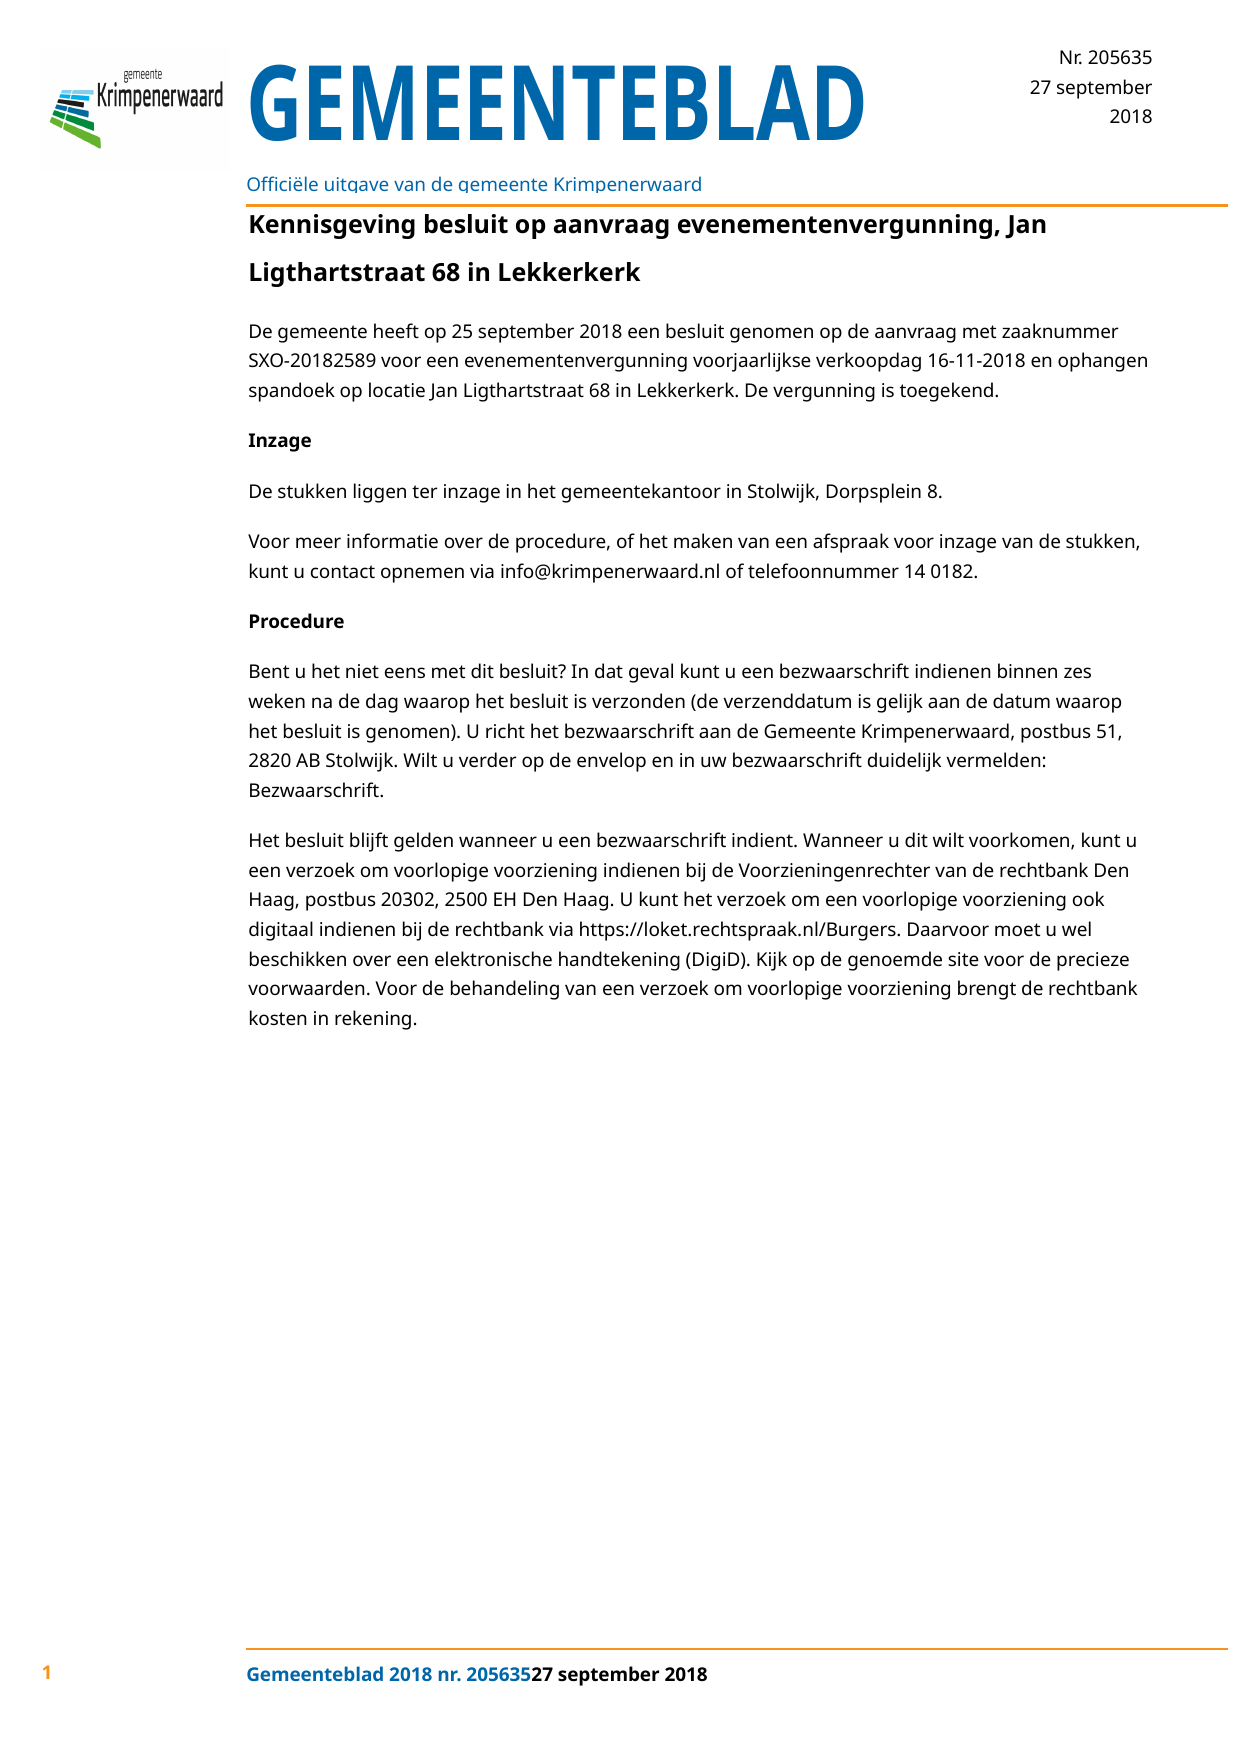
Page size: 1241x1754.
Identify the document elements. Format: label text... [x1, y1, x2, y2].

text De stukken liggen ter inzage in het gemeentekantoor in Stolwijk, Dorpsplein 8. [248, 478, 1152, 504]
text Kennisgeving besluit op aanvraag evenementenvergunning, Jan Ligthartstraat 68 in Lekkerkerk [248, 207, 1152, 288]
text Procedure [248, 608, 1152, 634]
picture [41, 47, 231, 172]
text Voor meer informatie over de procedure, of het maken van een afspraak voor inzage van de stukken, kunt u contact opnemen via info@krimpenerwaard.nl of telefoonnummer 14 0182. [248, 528, 1152, 584]
text Het besluit blijft gelden wanneer u een bezwaarschrift indient. Wanneer u dit wilt voorkomen, kunt u een verzoek om voorlopige voorziening indienen bij de Voorzieningenrechter van de rechtbank Den Haag, postbus 20302, 2500 EH Den Haag. U kunt het verzoek om een voorlopige voorziening ook digitaal indienen bij de rechtbank via https://loket.rechtspraak.nl/Burgers. Daarvoor moet u wel beschikken over een elektronische handtekening (DigiD). Kijk op de genoemde site voor de precieze voorwaarden. Voor de behandeling van een verzoek om voorlopige voorziening brengt de rechtbank kosten in rekening. [248, 827, 1152, 1031]
text Inzage [248, 427, 1152, 453]
text De gemeente heeft op 25 september 2018 een besluit genomen op de aanvraag met zaaknummer SXO-20182589 voor een evenementenvergunning voorjaarlijkse verkoopdag 16-11-2018 en ophangen spandoek op locatie Jan Ligthartstraat 68 in Lekkerkerk. De vergunning is toegekend. [248, 318, 1152, 403]
text Bent u het niet eens met dit besluit? In dat geval kunt u een bezwaarschrift indienen binnen zes weken na de dag waarop het besluit is verzonden (de verzenddatum is gelijk aan de datum waarop het besluit is genomen). U richt het bezwaarschrift aan de Gemeente Krimpenerwaard, postbus 51, 2820 AB Stolwijk. Wilt u verder op de envelop en in uw bezwaarschrift duidelijk vermelden: Bezwaarschrift. [248, 659, 1152, 803]
